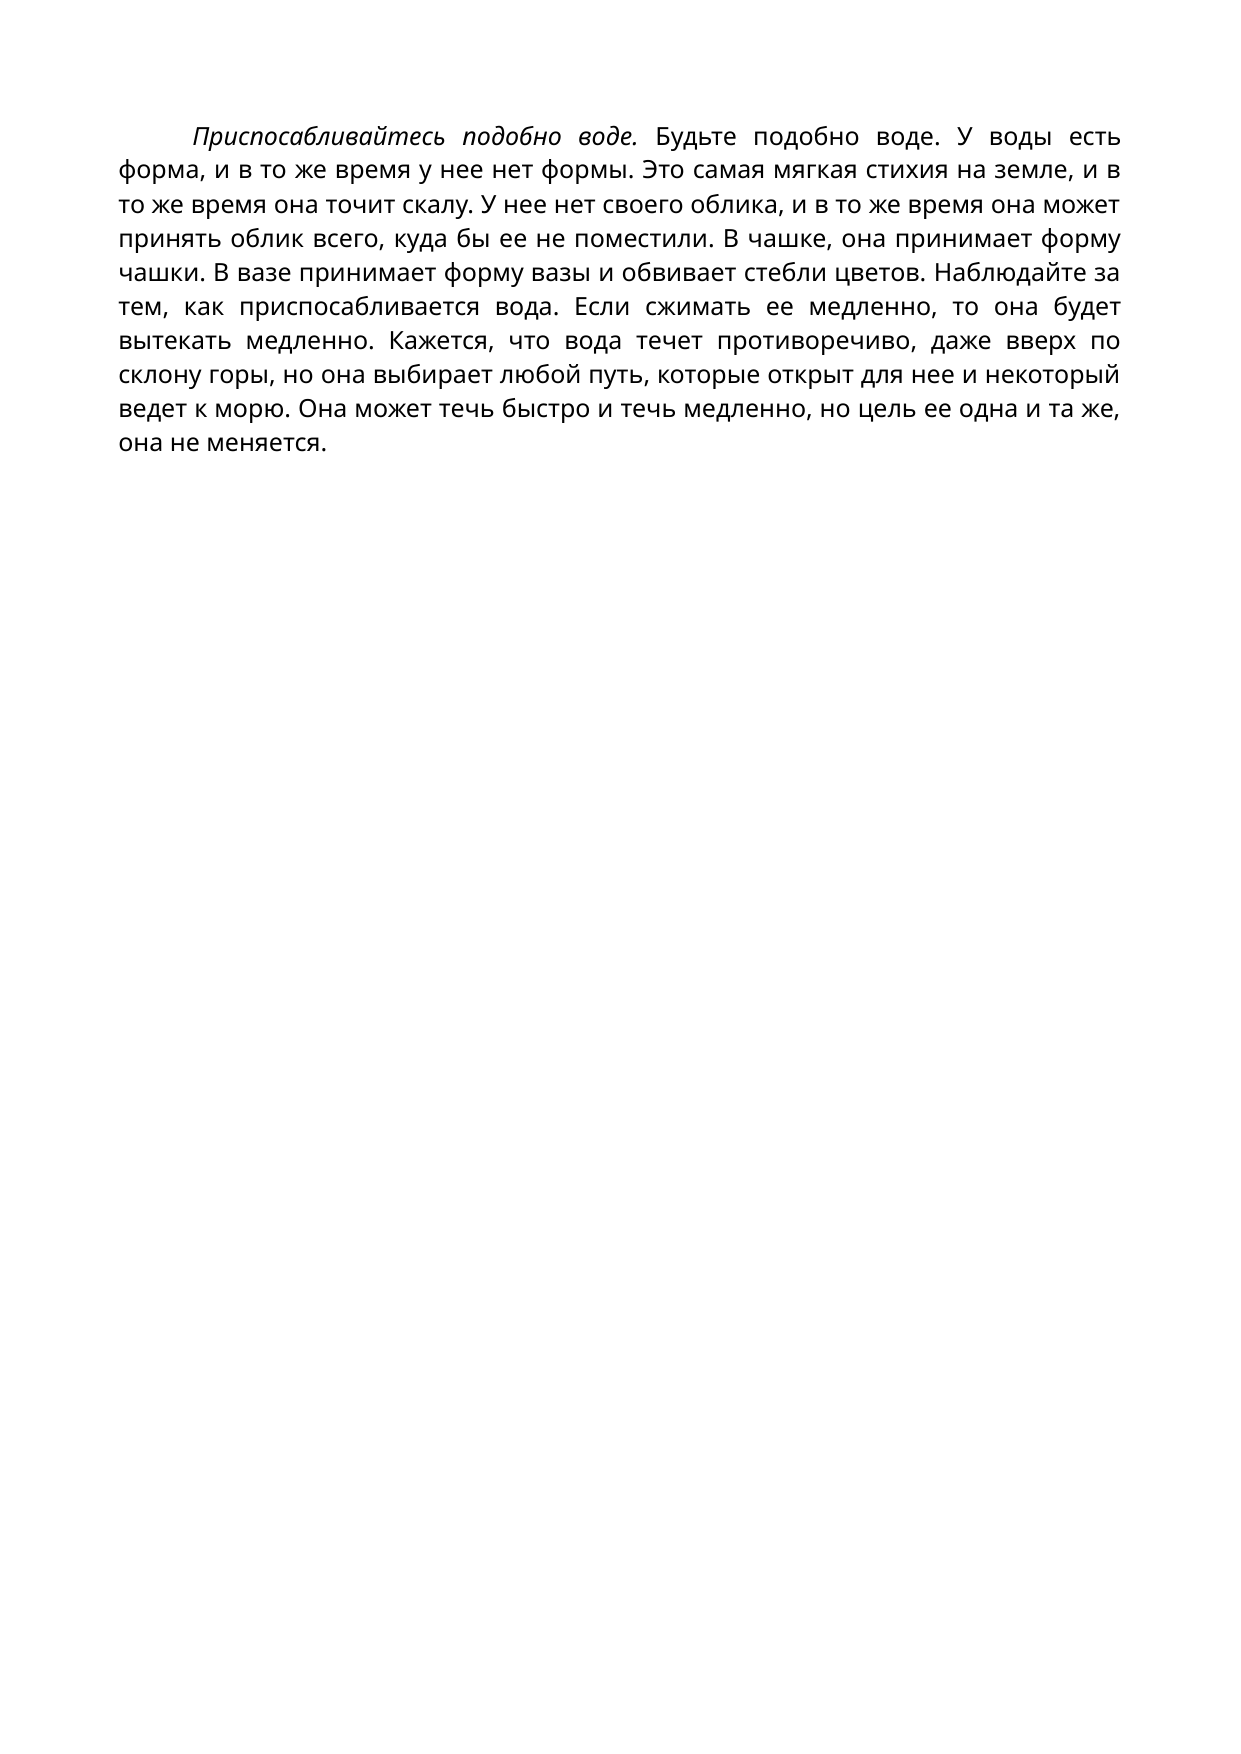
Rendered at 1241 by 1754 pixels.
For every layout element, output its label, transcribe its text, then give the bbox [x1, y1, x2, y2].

text Приспосабливайтесь подобно воде. Будьте подобно воде. У воды есть форма, и в то же время у нее нет формы. Это самая мягкая стихия на земле, и в то же время она точит скалу. У нее нет своего облика, и в то же время она может принять облик всего, куда бы ее не поместили. В чашке, она принимает форму чашки. В вазе принимает форму вазы и обвивает стебли цветов. Наблюдайте за тем, как приспосабливается вода. Если сжимать ее медленно, то она будет вытекать медленно. Кажется, что вода течет противоречиво, даже вверх по склону горы, но она выбирает любой путь, которые открыт для нее и некоторый ведет к морю. Она может течь быстро и течь медленно, но цель ее одна и та же, она не меняется. [118, 118, 1122, 459]
